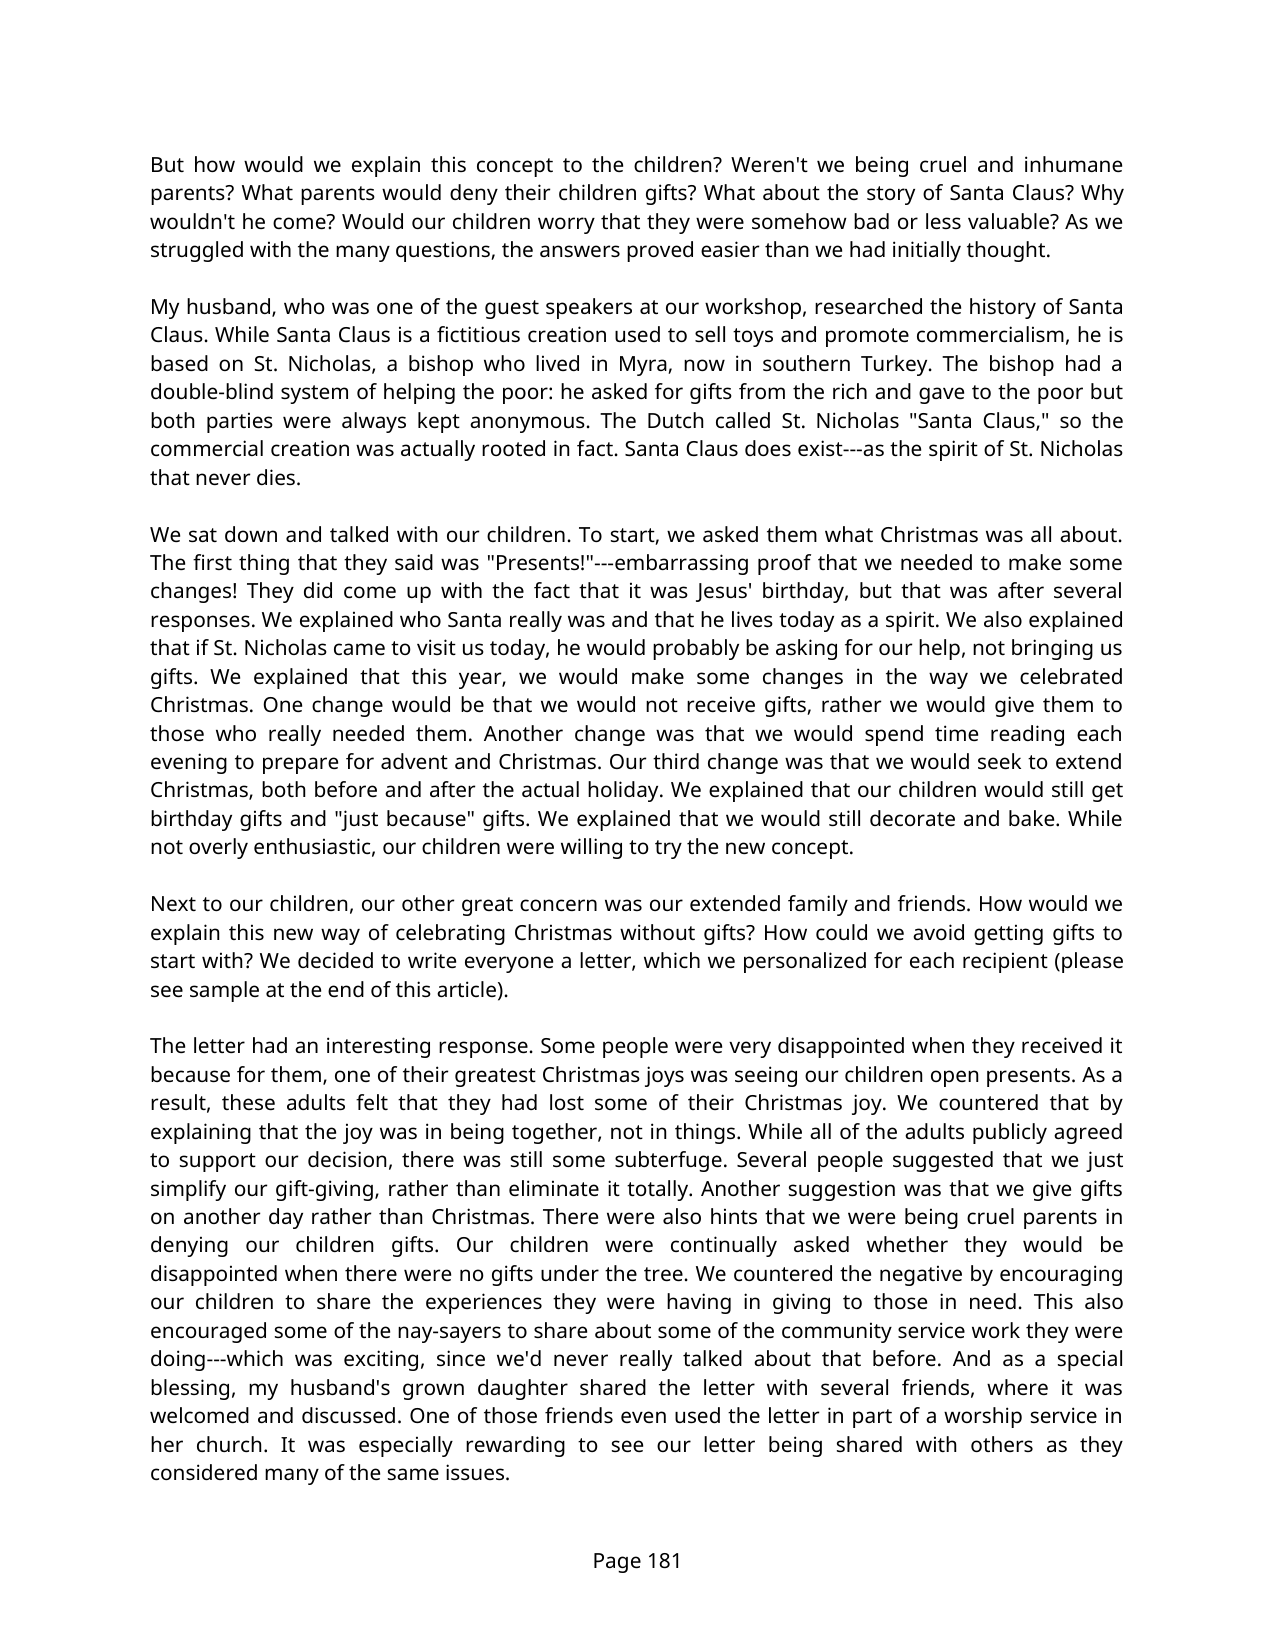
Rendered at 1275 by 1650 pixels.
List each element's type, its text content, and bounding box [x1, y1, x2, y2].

text We sat down and talked with our children. To start, we asked them what Christmas was all about. The first thing that they said was "Presents!"---embarrassing proof that we needed to make some changes! They did come up with the fact that it was Jesus' birthday, but that was after several responses. We explained who Santa really was and that he lives today as a spirit. We also explained that if St. Nicholas came to visit us today, he would probably be asking for our help, not bringing us gifts. We explained that this year, we would make some changes in the way we celebrated Christmas. One change would be that we would not receive gifts, rather we would give them to those who really needed them. Another change was that we would spend time reading each evening to prepare for advent and Christmas. Our third change was that we would seek to extend Christmas, both before and after the actual holiday. We explained that our children would still get birthday gifts and "just because" gifts. We explained that we would still decorate and bake. While not overly enthusiastic, our children were willing to try the new concept. [150, 520, 1125, 861]
text But how would we explain this concept to the children? Weren't we being cruel and inhumane parents? What parents would deny their children gifts? What about the story of Santa Claus? Why wouldn't he come? Would our children worry that they were somehow bad or less valuable? As we struggled with the many questions, the answers proved easier than we had initially thought. [150, 150, 1125, 264]
text Next to our children, our other great concern was our extended family and friends. How would we explain this new way of celebrating Christmas without gifts? How could we avoid getting gifts to start with? We decided to write everyone a letter, which we personalized for each recipient (please see sample at the end of this article). [150, 889, 1125, 1003]
text The letter had an interesting response. Some people were very disappointed when they received it because for them, one of their greatest Christmas joys was seeing our children open presents. As a result, these adults felt that they had lost some of their Christmas joy. We countered that by explaining that the joy was in being together, not in things. While all of the adults publicly agreed to support our decision, there was still some subterfuge. Several people suggested that we just simplify our gift-giving, rather than eliminate it totally. Another suggestion was that we give gifts on another day rather than Christmas. There were also hints that we were being cruel parents in denying our children gifts. Our children were continually asked whether they would be disappointed when there were no gifts under the tree. We countered the negative by encouraging our children to share the experiences they were having in giving to those in need. This also encouraged some of the nay-sayers to share about some of the community service work they were doing---which was exciting, since we'd never really talked about that before. And as a special blessing, my husband's grown daughter shared the letter with several friends, where it was welcomed and discussed. One of those friends even used the letter in part of a worship service in her church. It was especially rewarding to see our letter being shared with others as they considered many of the same issues. [150, 1032, 1125, 1487]
text My husband, who was one of the guest speakers at our workshop, researched the history of Santa Claus. While Santa Claus is a fictitious creation used to sell toys and promote commercialism, he is based on St. Nicholas, a bishop who lived in Myra, now in southern Turkey. The bishop had a double-blind system of helping the poor: he asked for gifts from the rich and gave to the poor but both parties were always kept anonymous. The Dutch called St. Nicholas "Santa Claus," so the commercial creation was actually rooted in fact. Santa Claus does exist---as the spirit of St. Nicholas that never dies. [150, 292, 1125, 491]
